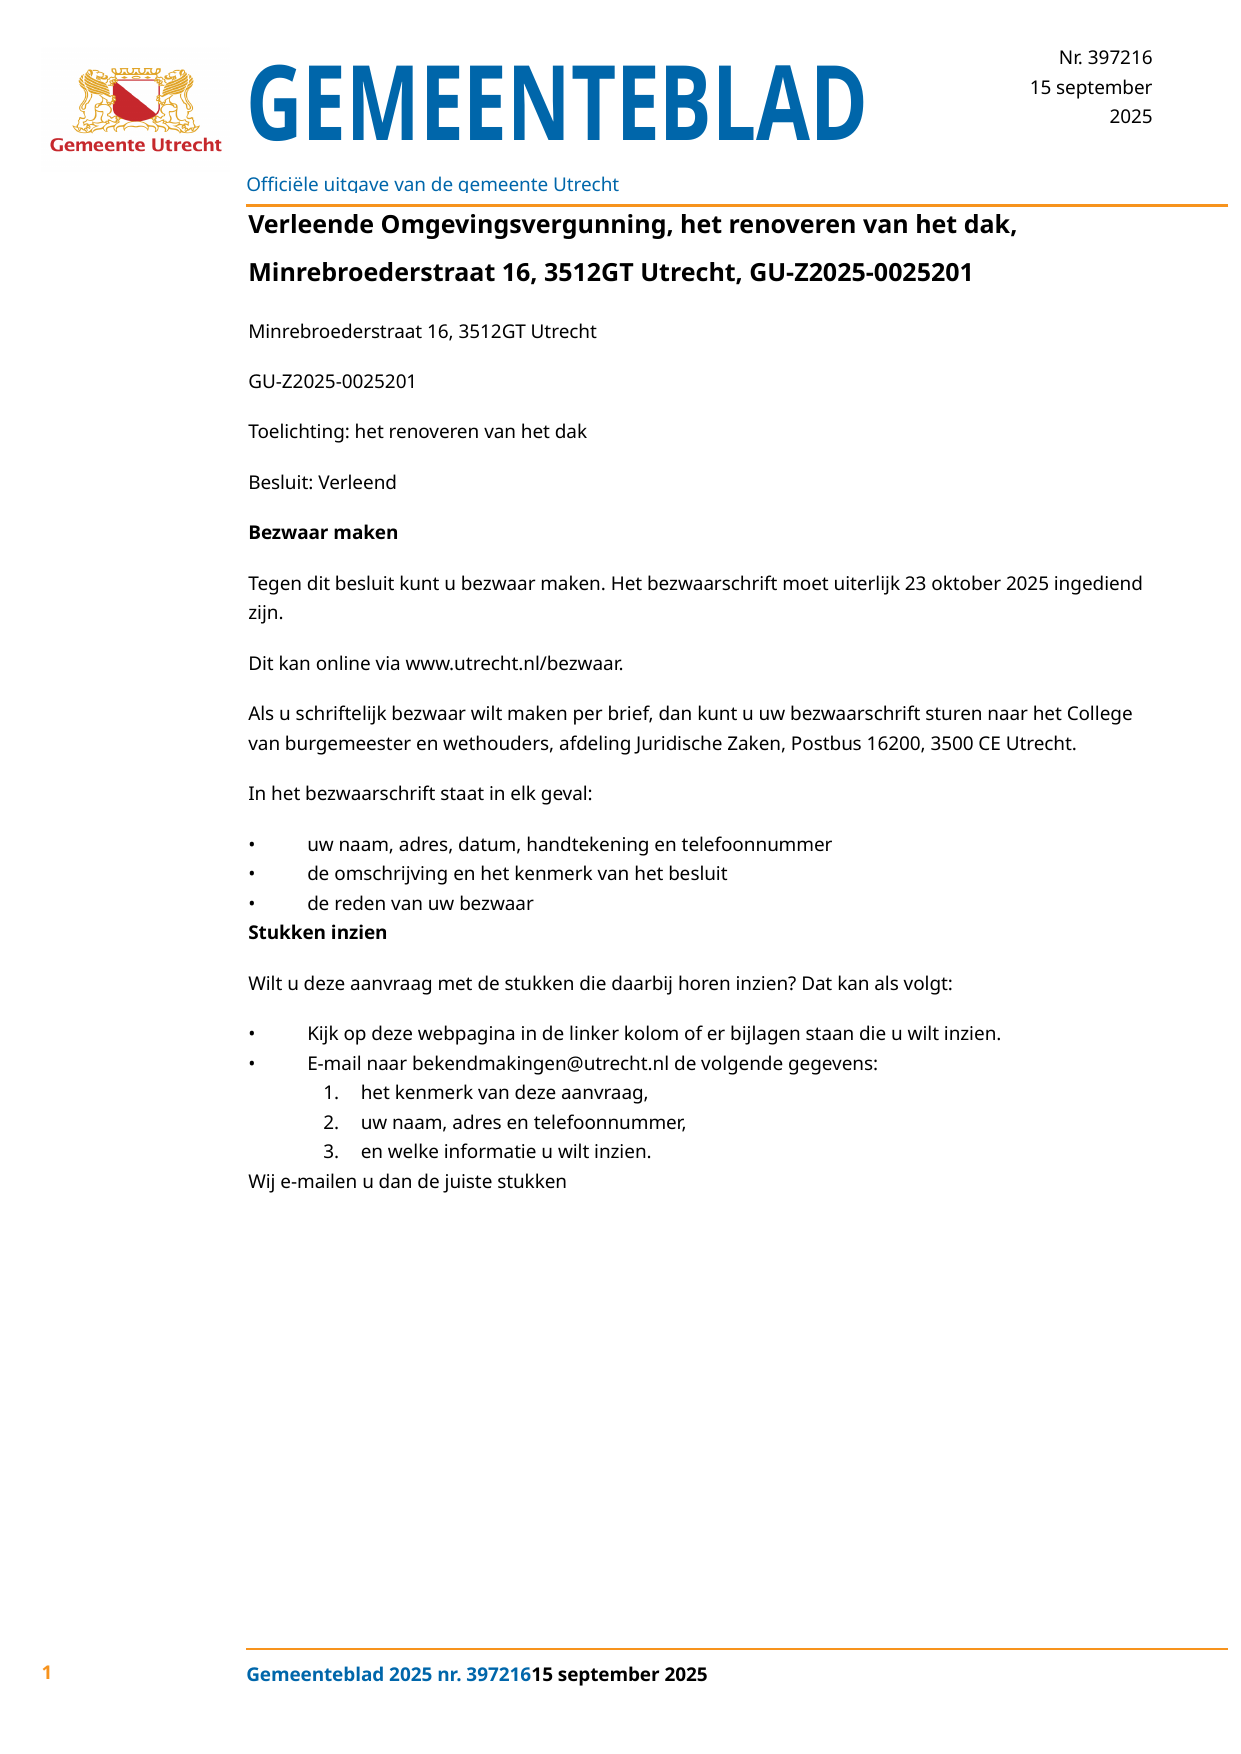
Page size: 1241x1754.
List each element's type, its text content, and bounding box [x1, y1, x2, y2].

list E-mail naar bekendmakingen@utrecht.nl de volgende gegevens: [248, 1050, 1152, 1076]
list uw naam, adres, datum, handtekening en telefoonnummer [248, 831, 1152, 857]
text Bezwaar maken [248, 519, 1152, 545]
text Minrebroederstraat 16, 3512GT Utrecht [248, 318, 1152, 344]
text Verleende Omgevingsvergunning, het renoveren van het dak, Minrebroederstraat 16, 3512GT Utrecht, GU-Z2025-0025201 [248, 207, 1152, 288]
text Wilt u deze aanvraag met de stukken die daarbij horen inzien? Dat kan als volgt: [248, 970, 1152, 996]
text Als u schriftelijk bezwaar wilt maken per brief, dan kunt u uw bezwaarschrift sturen naar het College van burgemeester en wethouders, afdeling Juridische Zaken, Postbus 16200, 3500 CE Utrecht. [248, 700, 1152, 756]
text Dit kan online via www.utrecht.nl/bezwaar. [248, 650, 1152, 676]
picture [41, 47, 231, 172]
text Besluit: Verleend [248, 469, 1152, 495]
text Toelichting: het renoveren van het dak [248, 419, 1152, 444]
text GU-Z2025-0025201 [248, 368, 1152, 394]
text In het bezwaarschrift staat in elk geval: [248, 780, 1152, 806]
list Kijk op deze webpagina in de linker kolom of er bijlagen staan die u wilt inzien. [248, 1020, 1152, 1046]
text Tegen dit besluit kunt u bezwaar maken. Het bezwaarschrift moet uiterlijk 23 oktober 2025 ingediend zijn. [248, 570, 1152, 625]
list en welke informatie u wilt inzien. [323, 1139, 1152, 1164]
list de reden van uw bezwaar [248, 890, 1152, 916]
list de omschrijving en het kenmerk van het besluit [248, 860, 1152, 886]
list uw naam, adres en telefoonnummer, [323, 1109, 1152, 1135]
text Stukken inzien [248, 919, 1152, 945]
list het kenmerk van deze aanvraag, [323, 1079, 1152, 1105]
text Wij e-mailen u dan de juiste stukken [248, 1168, 1152, 1194]
